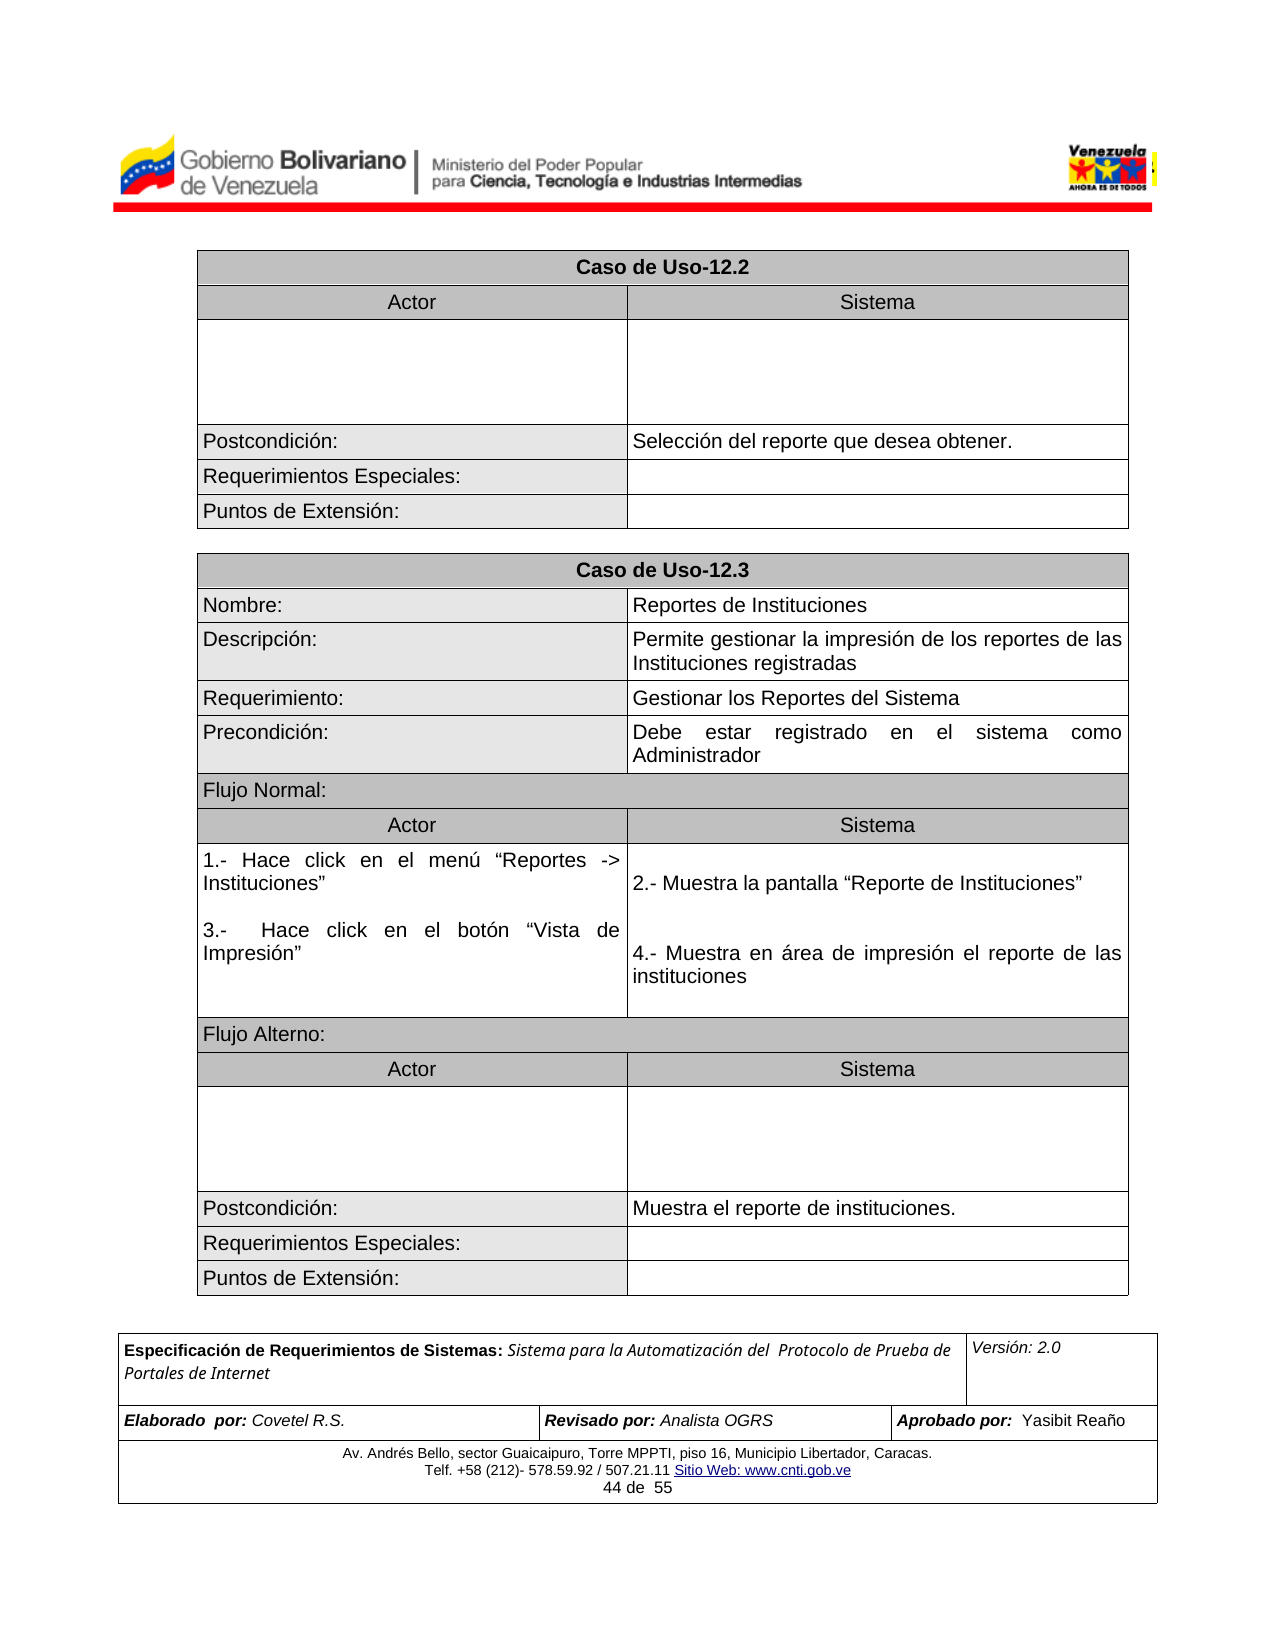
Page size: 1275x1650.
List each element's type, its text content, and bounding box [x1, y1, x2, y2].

table_cell Flujo Normal: [198, 774, 1128, 808]
table_cell Puntos de Extensión: [198, 1261, 627, 1295]
table_cell Precondición: [198, 716, 627, 773]
table_cell Sistema [628, 1053, 1128, 1086]
table_cell [198, 1087, 627, 1191]
table_cell Puntos de Extensión: [198, 495, 627, 528]
table_cell [198, 320, 627, 424]
table_cell Gestionar los Reportes del Sistema [628, 681, 1128, 715]
table_cell [628, 320, 1128, 424]
table_cell Actor [198, 1053, 627, 1086]
table_header Caso de Uso-12.3 [198, 554, 1128, 587]
table_cell [628, 1087, 1128, 1191]
table_cell Actor [198, 809, 627, 843]
table_cell Flujo Alterno: [198, 1018, 1128, 1052]
table_cell Sistema [628, 809, 1128, 843]
table_cell Requerimientos Especiales: [198, 1227, 627, 1260]
table_cell Postcondición: [198, 1192, 627, 1226]
table_cell [628, 495, 1128, 528]
table_cell Actor [198, 286, 627, 319]
table_cell Permite gestionar la impresión de los reportes de las Instituciones registradas [628, 623, 1128, 680]
table_cell Descripción: [198, 623, 627, 680]
table_cell Requerimientos Especiales: [198, 460, 627, 493]
table_cell Sistema [628, 286, 1128, 319]
table_cell 1.- Hace click en el menú “Reportes -> Instituciones” 3.- Hace click en el botón “Vista de Impresión” [198, 844, 627, 1017]
table_cell Muestra el reporte de instituciones. [628, 1192, 1128, 1226]
table_cell [628, 1227, 1128, 1260]
picture [113, 126, 1153, 212]
table_cell Reportes de Instituciones [628, 589, 1128, 622]
table_cell [628, 1261, 1128, 1295]
table_cell Nombre: [198, 589, 627, 622]
table_cell [628, 460, 1128, 493]
table_cell 2.- Muestra la pantalla “Reporte de Instituciones” 4.- Muestra en área de impresión el reporte de las instituciones [628, 844, 1128, 1017]
table_cell Postcondición: [198, 425, 627, 459]
table_cell Debe estar registrado en el sistema como Administrador [628, 716, 1128, 773]
table_header Caso de Uso-12.2 [198, 251, 1128, 284]
table_cell Selección del reporte que desea obtener. [628, 425, 1128, 459]
table_cell Requerimiento: [198, 681, 627, 715]
